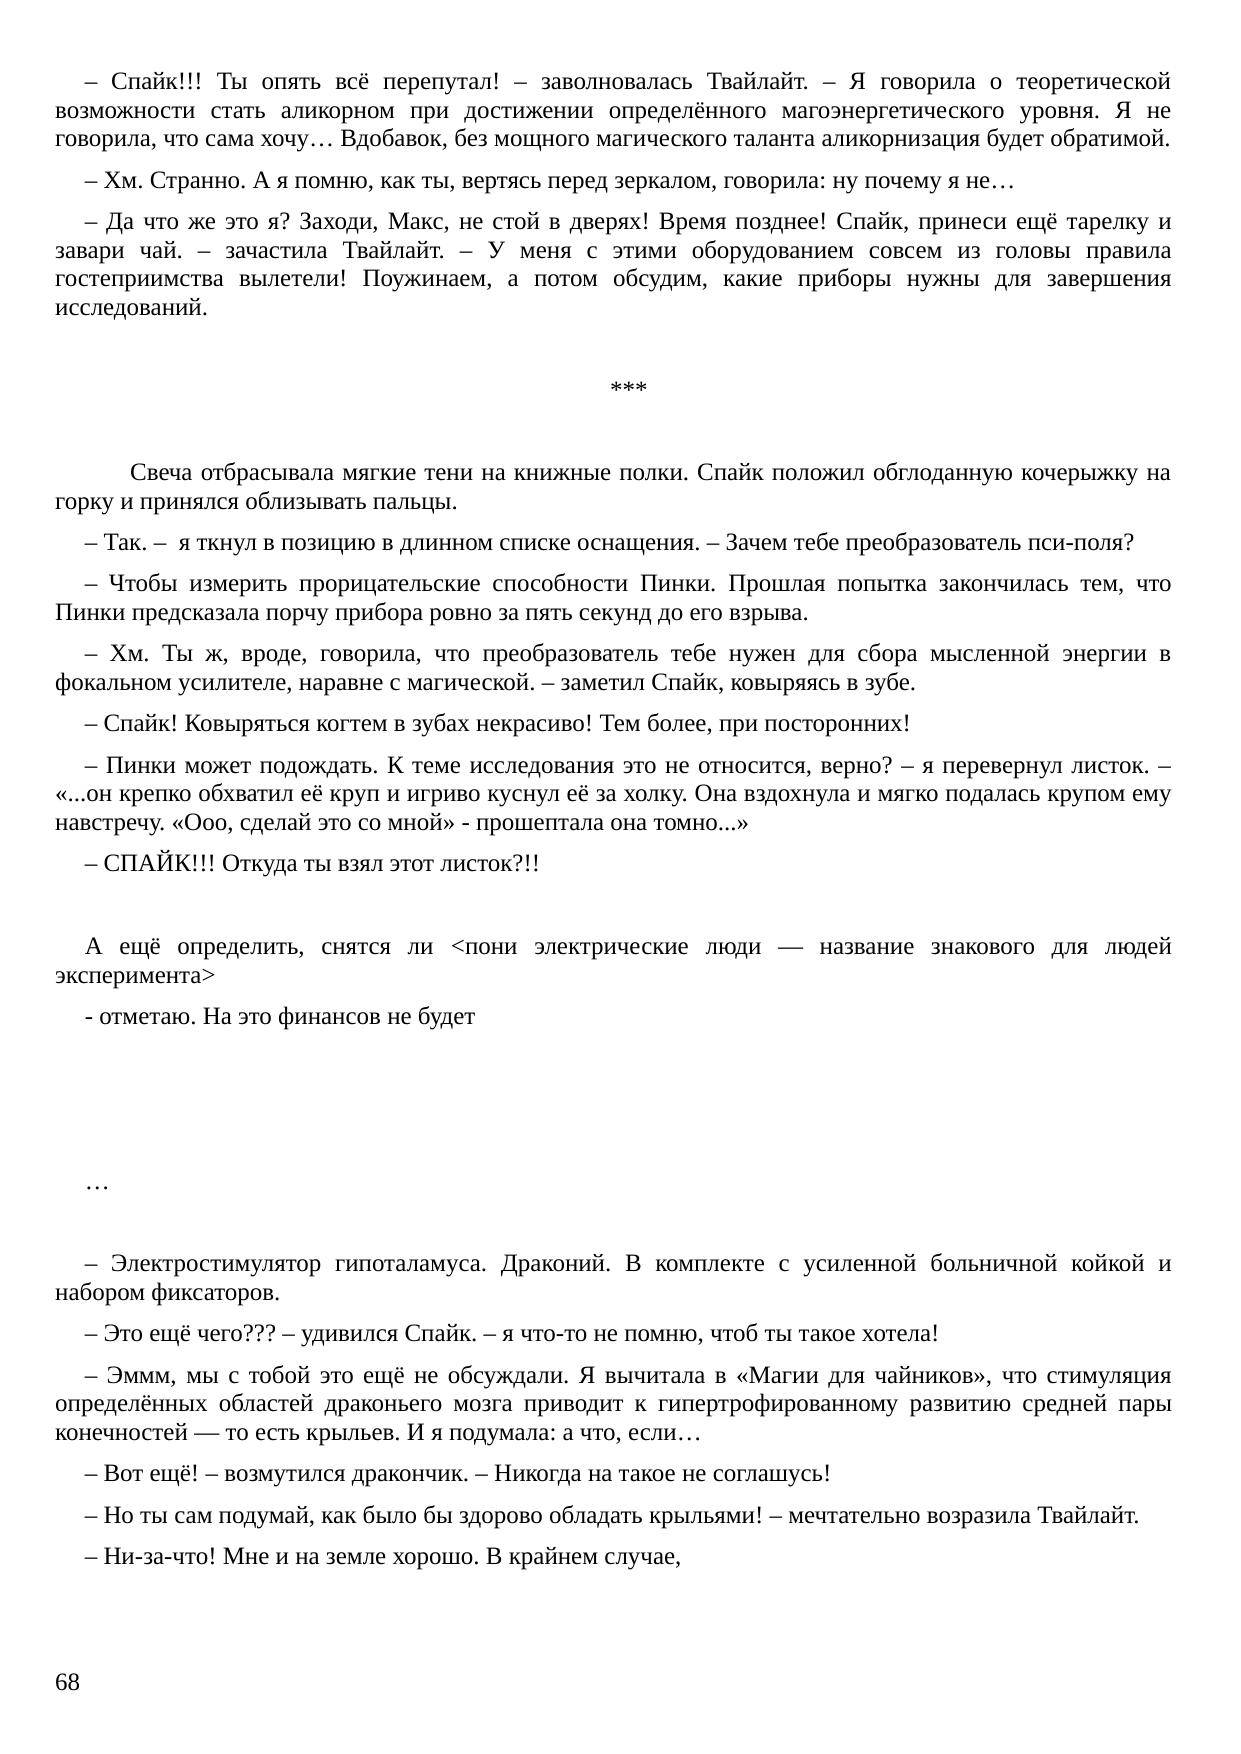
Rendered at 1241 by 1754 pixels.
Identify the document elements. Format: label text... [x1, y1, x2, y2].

text – Хм. Странно. А я помню, как ты, вертясь перед зеркалом, говорила: ну почему я не… [55, 165, 1173, 193]
text – Пинки может подождать. К теме исследования это не относится, верно? – я перевернул листок. – «...он крепко обхватил её круп и игриво куснул её за холку. Она вздохнула и мягко подалась крупом ему навстречу. «Ооо, сделай это со мной» - прошептала она томно...» [55, 750, 1173, 836]
text - отметаю. На это финансов не будет [55, 1001, 1173, 1030]
text – Чтобы измерить прорицательские способности Пинки. Прошлая попытка закончилась тем, что Пинки предсказала порчу прибора ровно за пять секунд до его взрыва. [55, 568, 1173, 626]
text – Электростимулятор гипоталамуса. Драконий. В комплекте с усиленной больничной койкой и набором фиксаторов. [55, 1248, 1173, 1306]
text – Но ты сам подумай, как было бы здорово обладать крыльями! – мечтательно возразила Твайлайт. [55, 1500, 1173, 1528]
text – Спайк!!! Ты опять всё перепутал! – заволновалась Твайлайт. – Я говорила о теоретической возможности стать аликорном при достижении определённого магоэнергетического уровня. Я не говорила, что сама хочу… Вдобавок, без мощного магического таланта аликорнизация будет обратимой. [55, 66, 1173, 152]
text – СПАЙК!!! Откуда ты взял этот листок?!! [55, 848, 1173, 877]
text – Да что же это я? Заходи, Макс, не стой в дверях! Время позднее! Спайк, принеси ещё тарелку и завари чай. – зачастила Твайлайт. – У меня с этими оборудованием совсем из головы правила гостеприимства вылетели! Поужинаем, а потом обсудим, какие приборы нужны для завершения исследований. [55, 206, 1173, 321]
text – Ни-за-что! Мне и на земле хорошо. В крайнем случае, [55, 1541, 1173, 1570]
text – Так. – я ткнул в позицию в длинном списке оснащения. – Зачем тебе преобразователь пси-поля? [55, 527, 1173, 556]
text – Хм. Ты ж, вроде, говорила, что преобразователь тебе нужен для сбора мысленной энергии в фокальном усилителе, наравне с магической. – заметил Спайк, ковыряясь в зубе. [55, 638, 1173, 696]
text *** [55, 375, 1173, 403]
text – Эммм, мы с тобой это ещё не обсуждали. Я вычитала в «Магии для чайников», что стимуляция определённых областей драконьего мозга приводит к гипертрофированному развитию средней пары конечностей — то есть крыльев. И я подумала: а что, если… [55, 1360, 1173, 1446]
text … [55, 1166, 1173, 1195]
text – Спайк! Ковыряться когтем в зубах некрасиво! Тем более, при посторонних! [55, 708, 1173, 737]
text Свеча отбрасывала мягкие тени на книжные полки. Спайк положил обглоданную кочерыжку на горку и принялся облизывать пальцы. [55, 457, 1173, 515]
text А ещё определить, снятся ли <пони электрические люди — название знакового для людей эксперимента> [55, 931, 1173, 988]
text – Это ещё чего??? – удивился Спайк. – я что-то не помню, чтоб ты такое хотела! [55, 1318, 1173, 1347]
text – Вот ещё! – возмутился дракончик. – Никогда на такое не соглашусь! [55, 1458, 1173, 1487]
